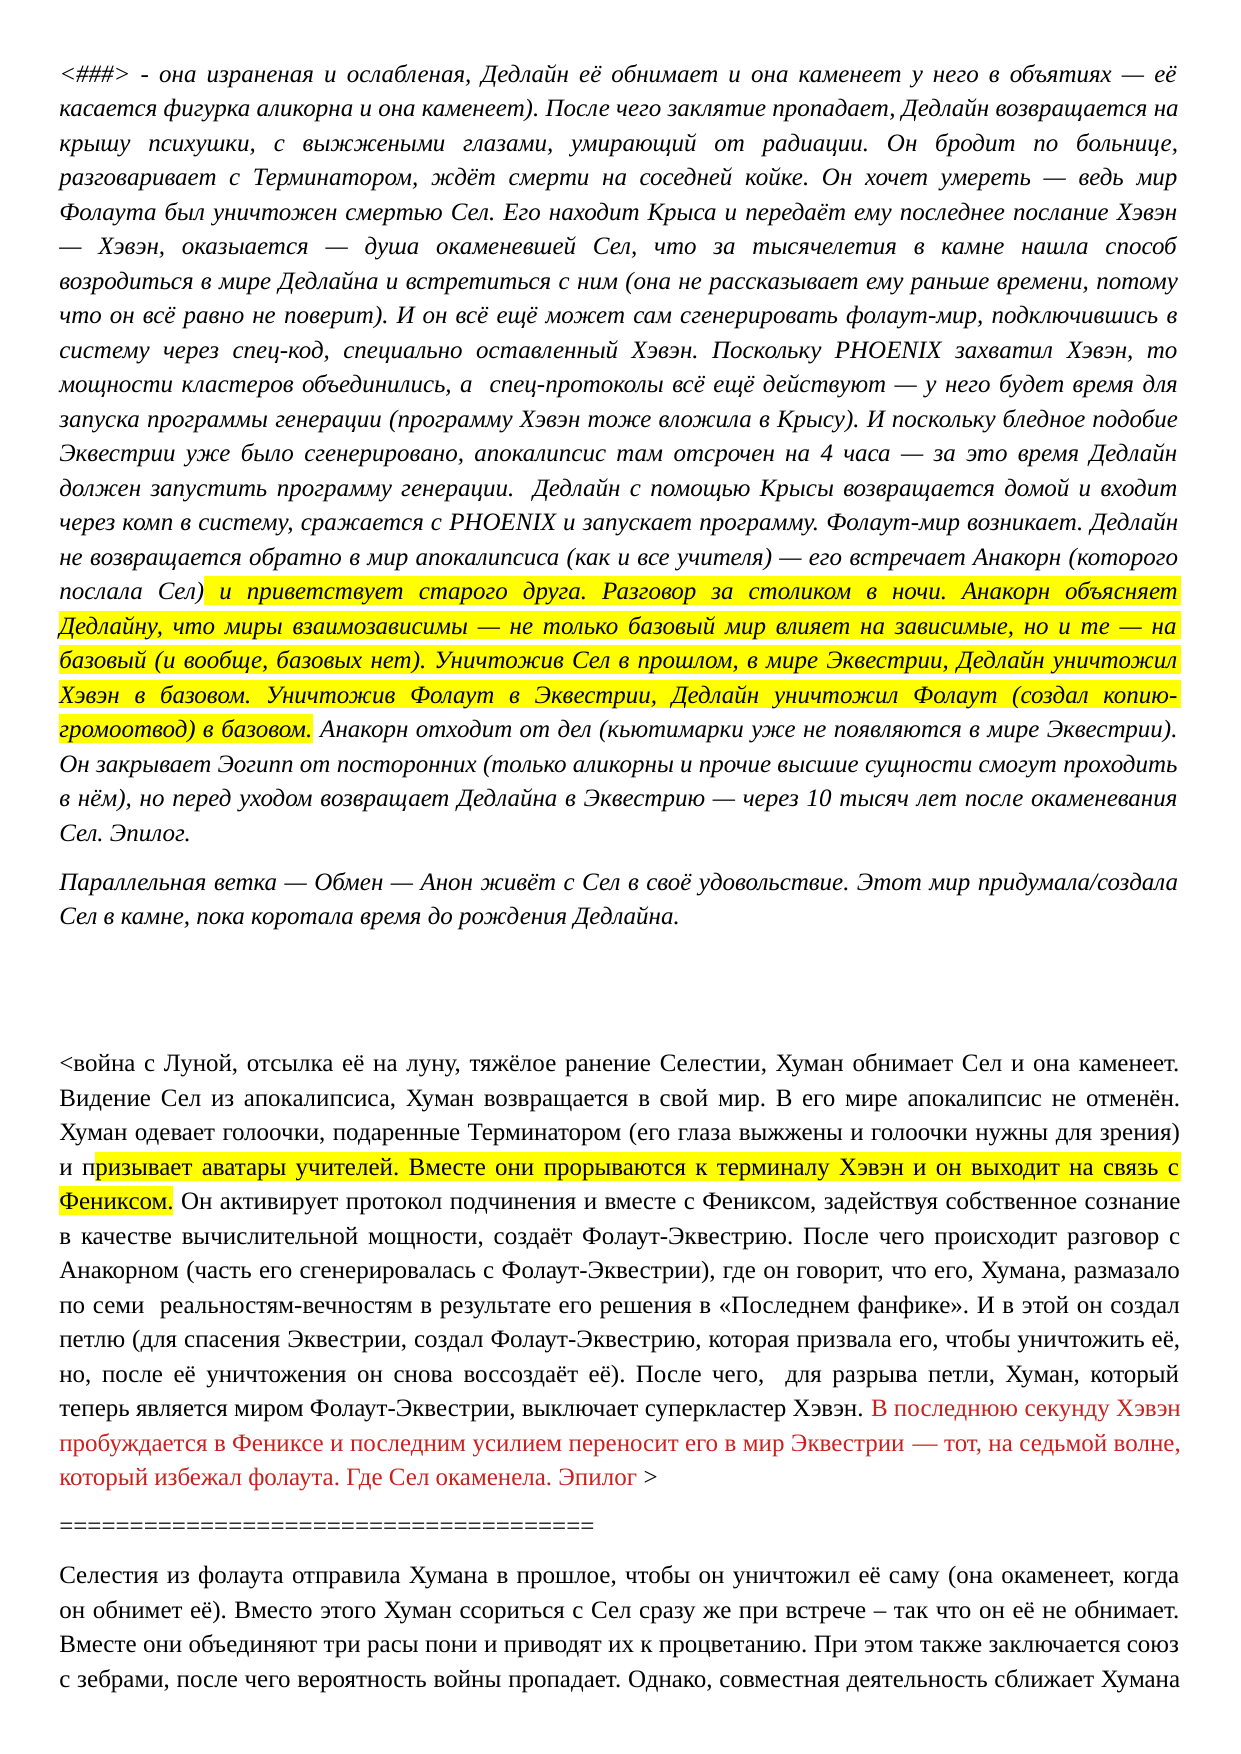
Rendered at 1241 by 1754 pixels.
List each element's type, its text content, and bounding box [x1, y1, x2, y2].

text <война с Луной, отсылка её на луну, тяжёлое ранение Селестии, Хуман обнимает Сел и она каменеет. Видение Сел из апокалипсиса, Хуман возвращается в свой мир. В его мире апокалипсис не отменён. Хуман одевает голоочки, подаренные Терминатором (его глаза выжжены и голоочки нужны для зрения) и призывает аватары учителей. Вместе они прорываются к терминалу Хэвэн и он выходит на связь с Фениксом. Он активирует протокол подчинения и вместе с Фениксом, задействуя собственное сознание в качестве вычислительной мощности, создаёт Фолаут-Эквестрию. После чего происходит разговор с Анакорном (часть его сгенерировалась с Фолаут-Эквестрии), где он говорит, что его, Хумана, размазало по семи реальностям-вечностям в результате его решения в «Последнем фанфике». И в этой он создал петлю (для спасения Эквестрии, создал Фолаут-Эквестрию, которая призвала его, чтобы уничтожить её, но, после её уничтожения он снова воссоздаёт её). После чего, для разрыва петли, Хуман, который теперь является миром Фолаут-Эквестрии, выключает суперкластер Хэвэн. В последнюю секунду Хэвэн пробуждается в Фениксе и последним усилием переносит его в мир Эквестрии — тот, на седьмой волне, который избежал фолаута. Где Сел окаменела. Эпилог > [59, 1048, 1181, 1491]
text <###> - она израненая и ослабленая, Дедлайн её обнимает и она каменеет у него в объятиях — её касается фигурка аликорна и она каменеет). После чего заклятие пропадает, Дедлайн возвращается на крышу психушки, с выжжеными глазами, умирающий от радиации. Он бродит по больнице, разговаривает с Терминатором, ждёт смерти на соседней койке. Он хочет умереть — ведь мир Фолаута был уничтожен смертью Сел. Его находит Крыса и передаёт ему последнее послание Хэвэн — Хэвэн, оказыается — душа окаменевшей Сел, что за тысячелетия в камне нашла способ возродиться в мире Дедлайна и встретиться с ним (она не рассказывает ему раньше времени, потому что он всё равно не поверит). И он всё ещё может сам сгенерировать фолаут-мир, подключившись в систему через спец-код, специально оставленный Хэвэн. Поскольку PHOENIX захватил Хэвэн, то мощности кластеров объединились, а спец-протоколы всё ещё действуют — у него будет время для запуска программы генерации (программу Хэвэн тоже вложила в Крысу). И поскольку бледное подобие Эквестрии уже было сгенерировано, апокалипсис там отсрочен на 4 часа — за это время Дедлайн должен запустить программу генерации. Дедлайн с помощью Крысы возвращается домой и входит через комп в систему, сражается с PHOENIX и запускает программу. Фолаут-мир возникает. Дедлайн не возвращается обратно в мир апокалипсиса (как и все учителя) — его встречает Анакорн (которого послала Сел) и приветствует старого друга. Разговор за столиком в ночи. Анакорн объясняет Дедлайну, что миры взаимозависимы — не только базовый мир влияет на зависимые, но и те — на базовый (и вообще, базовых нет). Уничтожив Сел в прошлом, в мире Эквестрии, Дедлайн уничтожил Хэвэн в базовом. Уничтожив Фолаут в Эквестрии, Дедлайн уничтожил Фолаут (создал копию-громоотвод) в базовом. Анакорн отходит от дел (кьютимарки уже не появляются в мире Эквестрии). Он закрывает Эогипп от посторонних (только аликорны и прочие высшие сущности смогут проходить в нём), но перед уходом возвращает Дедлайна в Эквестрию — через 10 тысяч лет после окаменевания Сел. Эпилог. [59, 59, 1181, 846]
text Селестия из фолаута отправила Хумана в прошлое, чтобы он уничтожил её саму (она окаменеет, когда он обнимет её). Вместо этого Хуман ссориться с Сел сразу же при встрече – так что он её не обнимает. Вместе они объединяют три расы пони и приводят их к процветанию. При этом также заключается союз с зебрами, после чего вероятность войны пропадает. Однако, совместная деятельность сближает Хумана [59, 1560, 1181, 1692]
text ====================================== [59, 1511, 1181, 1540]
text Параллельная ветка — Обмен — Анон живёт с Сел в своё удовольствие. Этот мир придумала/создала Сел в камне, пока коротала время до рождения Дедлайна. [59, 867, 1181, 930]
